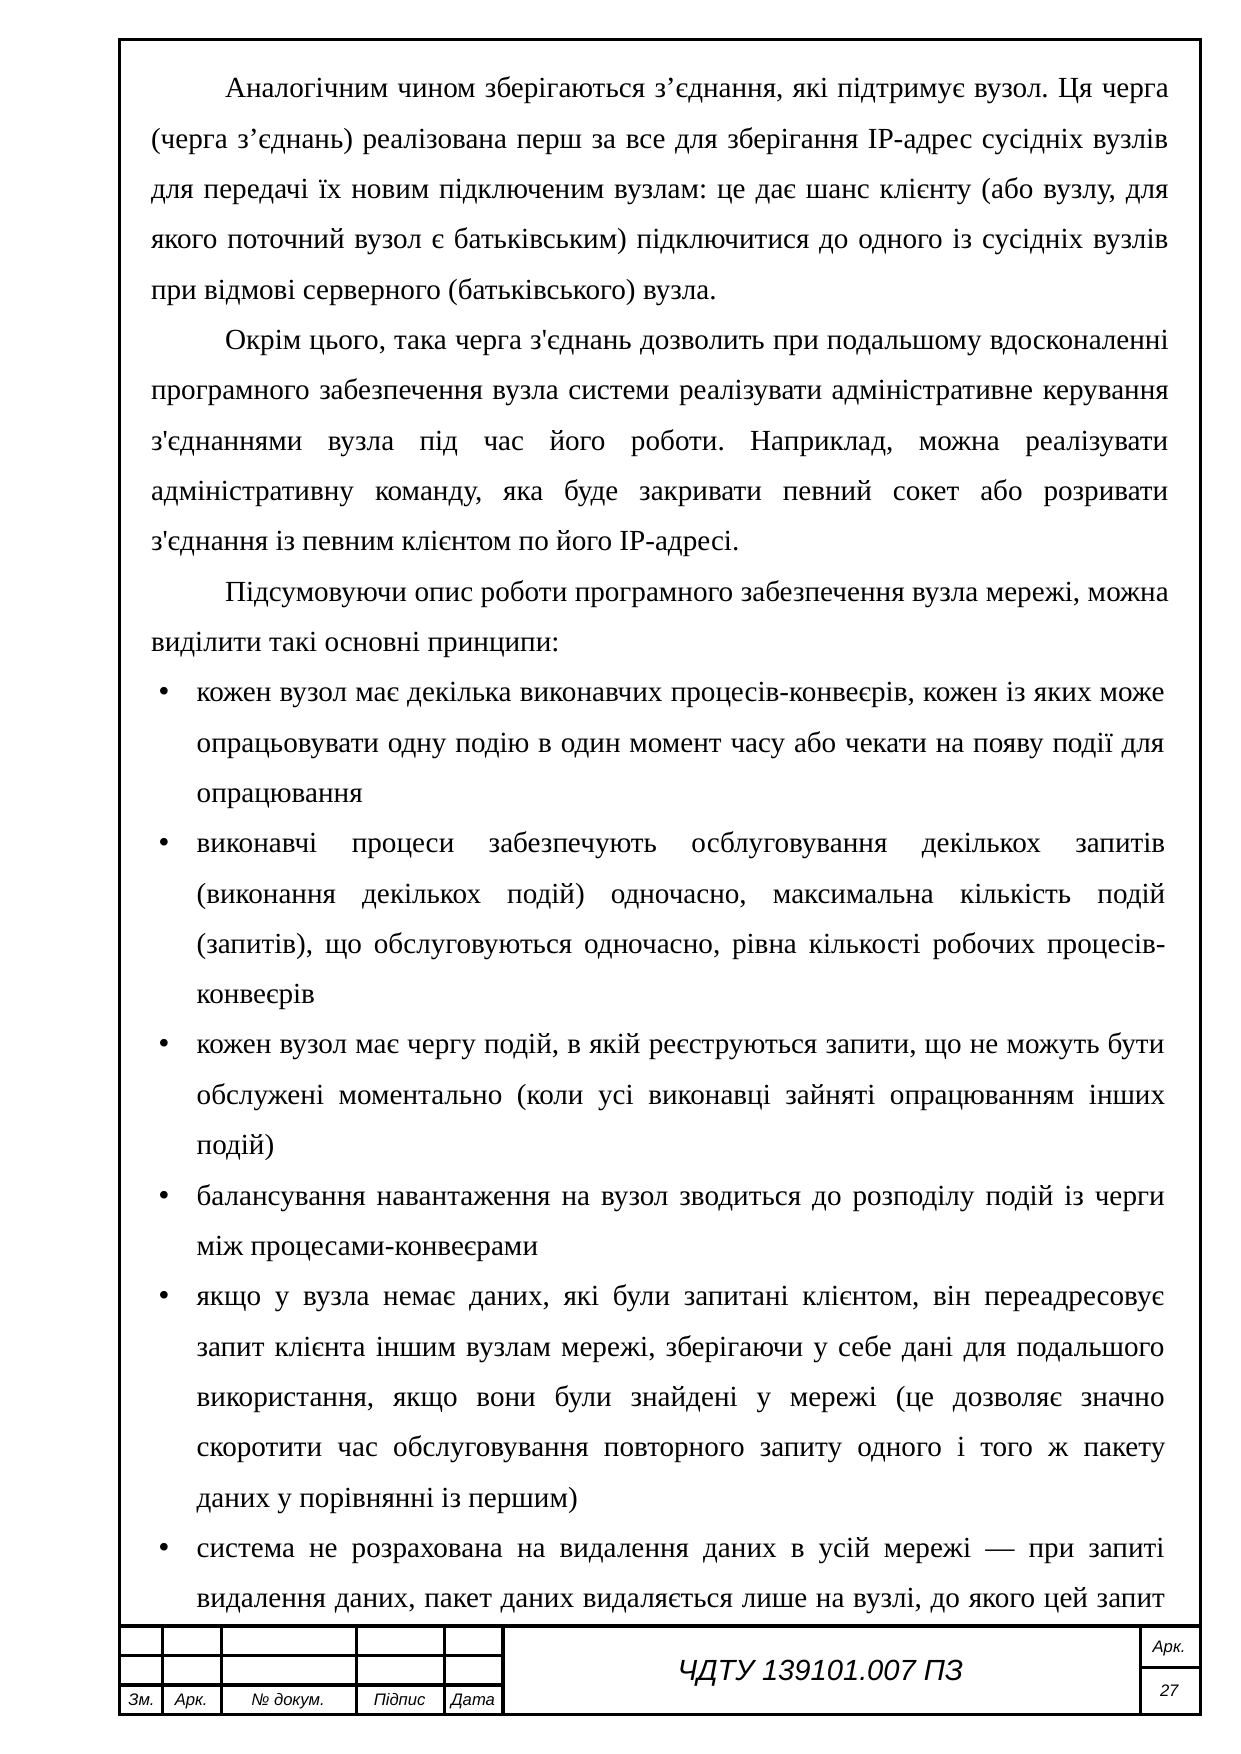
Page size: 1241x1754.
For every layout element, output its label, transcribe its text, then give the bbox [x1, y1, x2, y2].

list якщо у вузла немає даних, які були запитані клієнтом, він переадресовує запит клієнта іншим вузлам мережі, зберігаючи у себе дані для подальшого використання, якщо вони були знайдені у мережі (це дозволяє значно скоротити час обслуговування повторного запиту одного і того ж пакету даних у порівнянні із першим) [159, 1278, 1166, 1513]
text Аналогічним чином зберігаються з’єднання, які підтримує вузол. Ця черга (черга з’єднань) реалізована перш за все для зберігання IP-адрес сусідніх вузлів для передачі їх новим підключеним вузлам: це дає шанс клієнту (або вузлу, для якого поточний вузол є батьківським) підключитися до одного із сусідніх вузлів при відмові серверного (батьківського) вузла. [151, 71, 1170, 305]
list виконавчі процеси забезпечують осблуговування декількох запитів (виконання декількох подій) одночасно, максимальна кількість подій (запитів), що обслуговуються одночасно, рівна кількості робочих процесів-конвеєрів [159, 825, 1166, 1010]
list система не розрахована на видалення даних в усій мережі — при запиті видалення даних, пакет даних видаляється лише на вузлі, до якого цей запит [159, 1530, 1166, 1614]
text Підсумовуючи опис роботи програмного забезпечення вузла мережі, можна виділити такі основні принципи: [151, 574, 1170, 657]
list кожен вузол має декілька виконавчих процесів-конвеєрів, кожен із яких може опрацьовувати одну подію в один момент часу або чекати на появу події для опрацювання [159, 674, 1166, 808]
list балансування навантаження на вузол зводиться до розподілу подій із черги між процесами-конвеєрами [159, 1178, 1166, 1262]
text Окрім цього, така черга з'єднань дозволить при подальшому вдосконаленні програмного забезпечення вузла системи реалізувати адміністративне керування з'єднаннями вузла під час його роботи. Наприклад, можна реалізувати адміністративну команду, яка буде закривати певний сокет або розривати з'єднання із певним клієнтом по його IP-адресі. [151, 322, 1170, 557]
list кожен вузол має чергу подій, в якій реєструються запити, що не можуть бути обслужені моментально (коли усі виконавці зайняті опрацюванням інших подій) [159, 1027, 1166, 1161]
